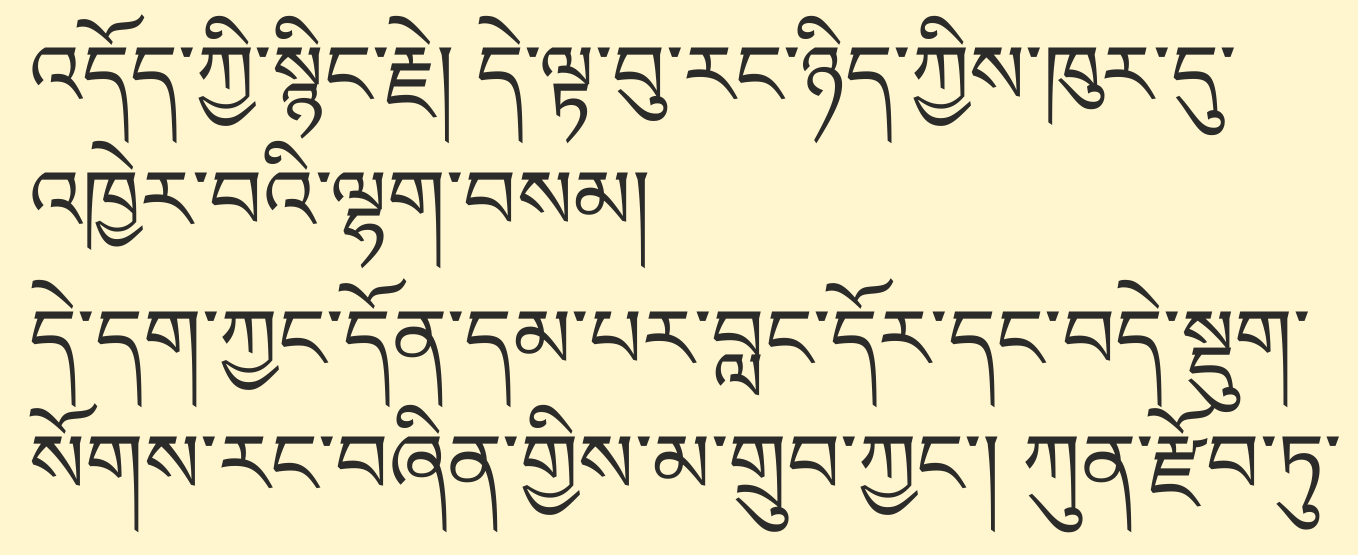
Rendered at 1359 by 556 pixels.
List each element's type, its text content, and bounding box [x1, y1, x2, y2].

text དེ་དག་ཀྱང་དོན་དམ་པར་བླང་དོར་དང་བདེ་སྡུག་སོགས་རང་བཞིན་གྱིས་མ་གྲུབ་ཀྱང་། ཀུན་རྫོབ་ཏུ་ [29, 294, 1346, 527]
text འདོད་ཀྱི་སྙིང་རྗེ། དེ་ལྟ་བུ་རང་ཉིད་ཀྱིས་ཁུར་དུ་འཁྱེར་བའི་ལྷག་བསམ། [29, 29, 1346, 263]
